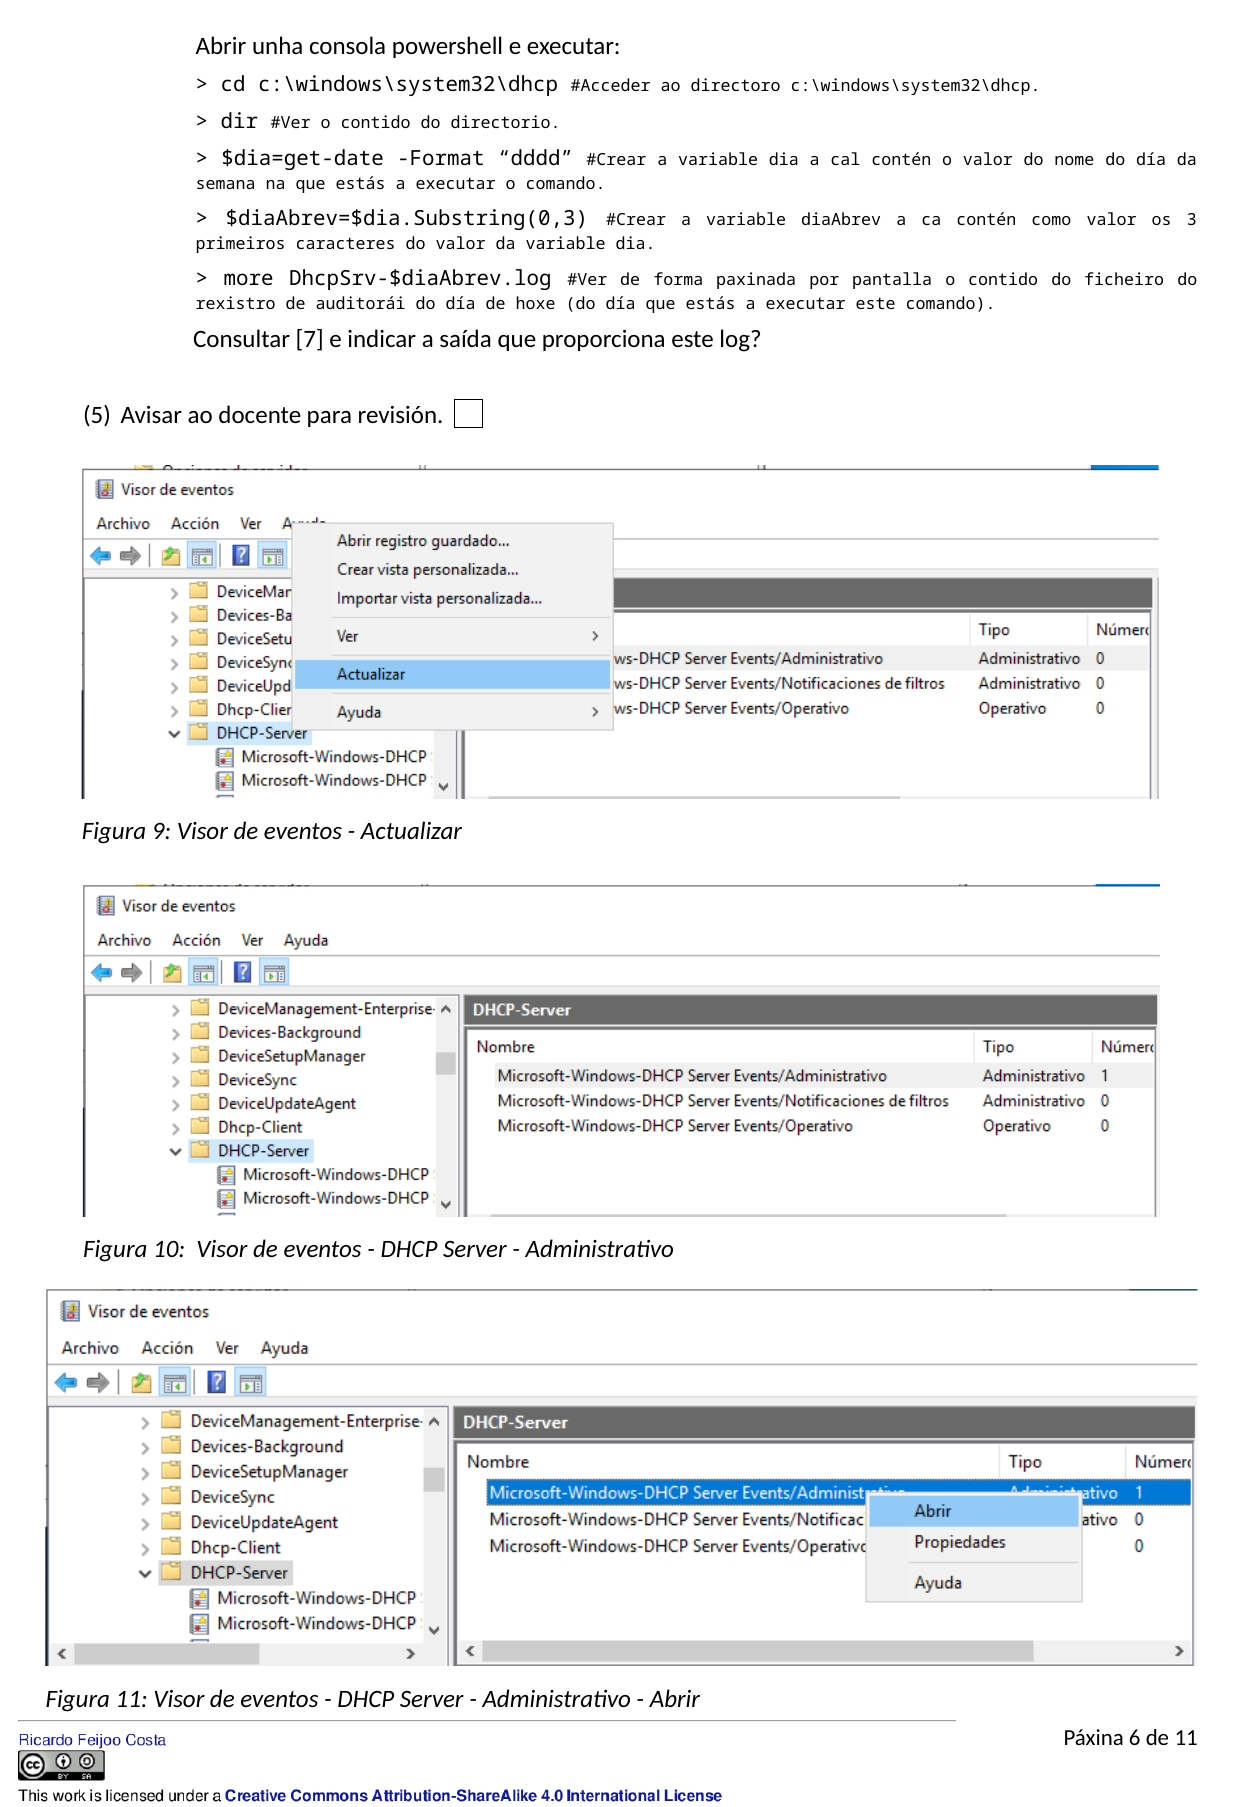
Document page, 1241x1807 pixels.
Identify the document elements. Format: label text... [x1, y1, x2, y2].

text Consultar [7] e indicar a saída que proporciona este log? [45, 323, 1197, 354]
text Figura 10: Visor de eventos - DHCP Server - Administrativo [83, 1217, 1160, 1264]
picture [8, 1715, 957, 1806]
text Figura 9: Visor de eventos - Actualizar [82, 799, 1159, 846]
picture [45, 1289, 1198, 1666]
picture [81, 465, 1159, 799]
list Avisar ao docente para revisión. [83, 399, 1197, 430]
list > dir #Ver o contido do directorio. [158, 106, 1197, 135]
list > $dia=get-date -Format “dddd” #Crear a variable dia a cal contén o valor do nome do día da semana na que estás a executar o comando. [158, 143, 1197, 195]
list Abrir unha consola powershell e executar: [158, 30, 1197, 60]
list > cd c:\windows\system32\dhcp #Acceder ao directoro c:\windows\system32\dhcp. [158, 69, 1197, 98]
list > more DhcpSrv-$diaAbrev.log #Ver de forma paxinada por pantalla o contido do ficheiro do rexistro de auditorái do día de hoxe (do día que estás a executar este comando). [158, 263, 1197, 314]
list > $diaAbrev=$dia.Substring(0,3) #Crear a variable diaAbrev a ca contén como valor os 3 primeiros caracteres do valor da variable dia. [158, 203, 1197, 254]
text Figura 11: Visor de eventos - DHCP Server - Administrativo - Abrir [45, 1666, 1197, 1713]
picture [82, 884, 1160, 1217]
